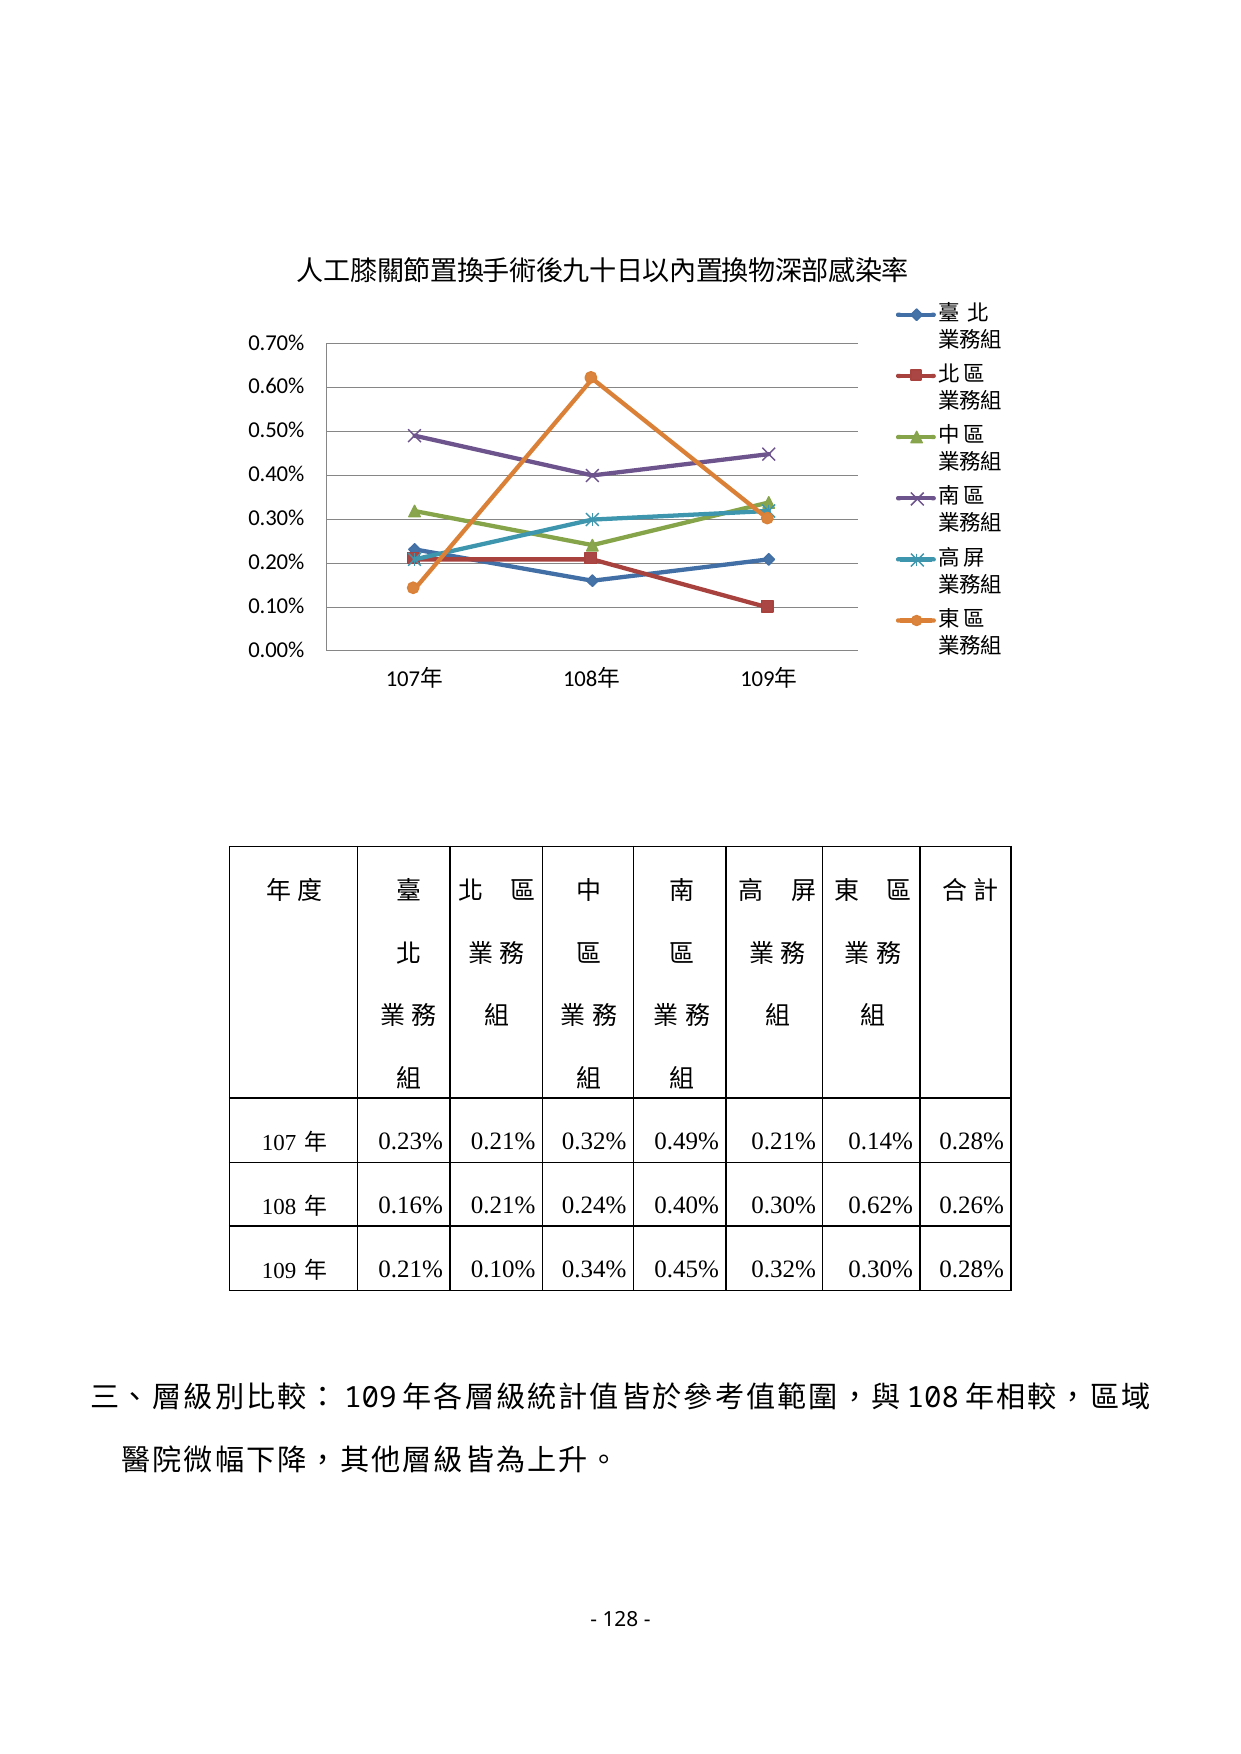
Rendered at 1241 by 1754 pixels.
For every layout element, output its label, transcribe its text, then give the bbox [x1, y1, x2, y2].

table_header 東 區 業務組 [823, 847, 919, 1097]
text 三、層級別比較：109年各層級統計值皆於參考值範圍，與108年相較，區域醫院微幅下降，其他層級皆為上升。 [89, 1353, 1151, 1541]
table_cell 0.21% [451, 1163, 542, 1225]
table_cell 0.32% [543, 1099, 633, 1161]
table_cell 109年 [230, 1227, 357, 1289]
table_cell 0.24% [543, 1163, 633, 1225]
table_cell 107年 [230, 1099, 357, 1161]
table_cell 0.30% [727, 1163, 822, 1225]
table_cell 0.30% [823, 1227, 919, 1289]
table_cell 0.16% [358, 1163, 449, 1225]
table_cell 108年 [230, 1163, 357, 1225]
table_cell 0.28% [921, 1099, 1010, 1161]
table_cell 0.62% [823, 1163, 919, 1225]
table_cell 0.34% [543, 1227, 633, 1289]
table_header 北 區 業務組 [451, 847, 542, 1097]
table_header 高 屏 業務組 [727, 847, 822, 1097]
table_cell 0.21% [727, 1099, 822, 1161]
table_cell 0.40% [634, 1163, 725, 1225]
table_cell 0.28% [921, 1227, 1010, 1289]
table_cell 0.10% [451, 1227, 542, 1289]
table_cell 0.21% [358, 1227, 449, 1289]
table_cell 0.32% [727, 1227, 822, 1289]
table_cell 0.26% [921, 1163, 1010, 1225]
table_cell 0.14% [823, 1099, 919, 1161]
table_cell 0.49% [634, 1099, 725, 1161]
table_header 中 區 業務組 [543, 847, 633, 1097]
table_cell 0.23% [358, 1099, 449, 1161]
table_header 南 區 業務組 [634, 847, 725, 1097]
table_cell 0.45% [634, 1227, 725, 1289]
table_header 合計 [921, 847, 1010, 1097]
table_cell 0.21% [451, 1099, 542, 1161]
table_header 臺 北 業務組 [358, 847, 449, 1097]
table_header 年度 [230, 847, 357, 1097]
